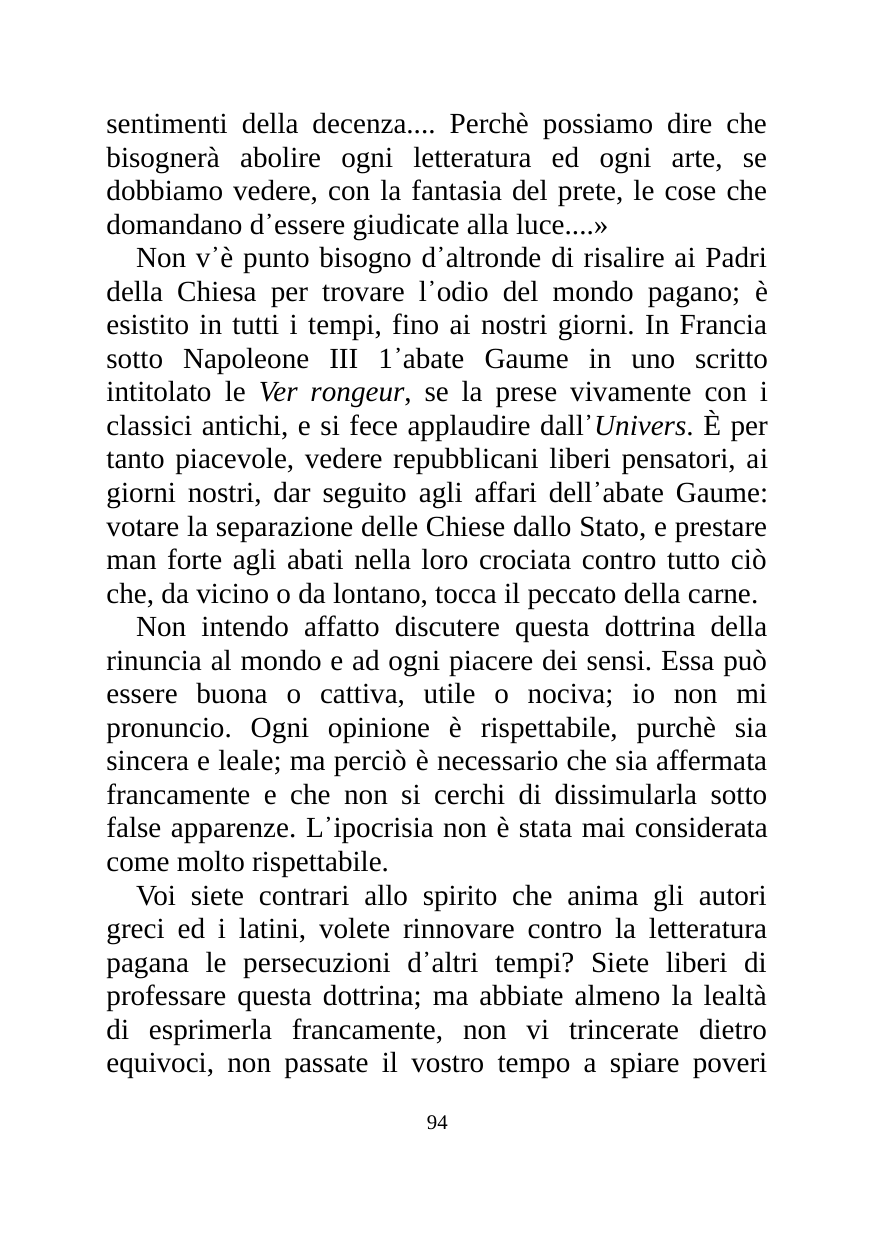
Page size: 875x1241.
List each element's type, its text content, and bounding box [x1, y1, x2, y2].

text Non intendo affatto discutere questa dottrina della rinuncia al mondo e ad ogni piacere dei sensi. Essa può essere buona o cattiva, utile o nociva; io non mi pronuncio. Ogni opinione è rispettabile, purchè sia sincera e leale; ma perciò è necessario che sia affermata francamente e che non si cerchi di dissimularla sotto false apparenze. L᾽ipocrisia non è stata mai considerata come molto rispettabile. [106, 609, 768, 878]
text sentimenti della decenza.... Perchè possiamo dire che bisognerà abolire ogni letteratura ed ogni arte, se dobbiamo vedere, con la fantasia del prete, le cose che domandano d᾽essere giudicate alla luce....» [106, 106, 768, 240]
text Non v᾽è punto bisogno d᾽altronde di risalire ai Padri della Chiesa per trovare l᾽odio del mondo pagano; è esistito in tutti i tempi, fino ai nostri giorni. In Francia sotto Napoleone III 1᾽abate Gaume in uno scritto intitolato le Ver rongeur, se la prese vivamente con i classici antichi, e si fece applaudire dall᾽Univers. È per tanto piacevole, vedere repubblicani liberi pensatori, ai giorni nostri, dar seguito agli affari dell᾽abate Gaume: votare la separazione delle Chiese dallo Stato, e prestare man forte agli abati nella loro crociata contro tutto ciò che, da vicino o da lontano, tocca il peccato della carne. [106, 240, 768, 609]
text Voi siete contrari allo spirito che anima gli autori greci ed i latini, volete rinnovare contro la letteratura pagana le persecuzioni d᾽altri tempi? Siete liberi di professare questa dottrina; ma abbiate almeno la lealtà di esprimerla francamente, non vi trincerate dietro equivoci, non passate il vostro tempo a spiare poveri [106, 878, 768, 1079]
